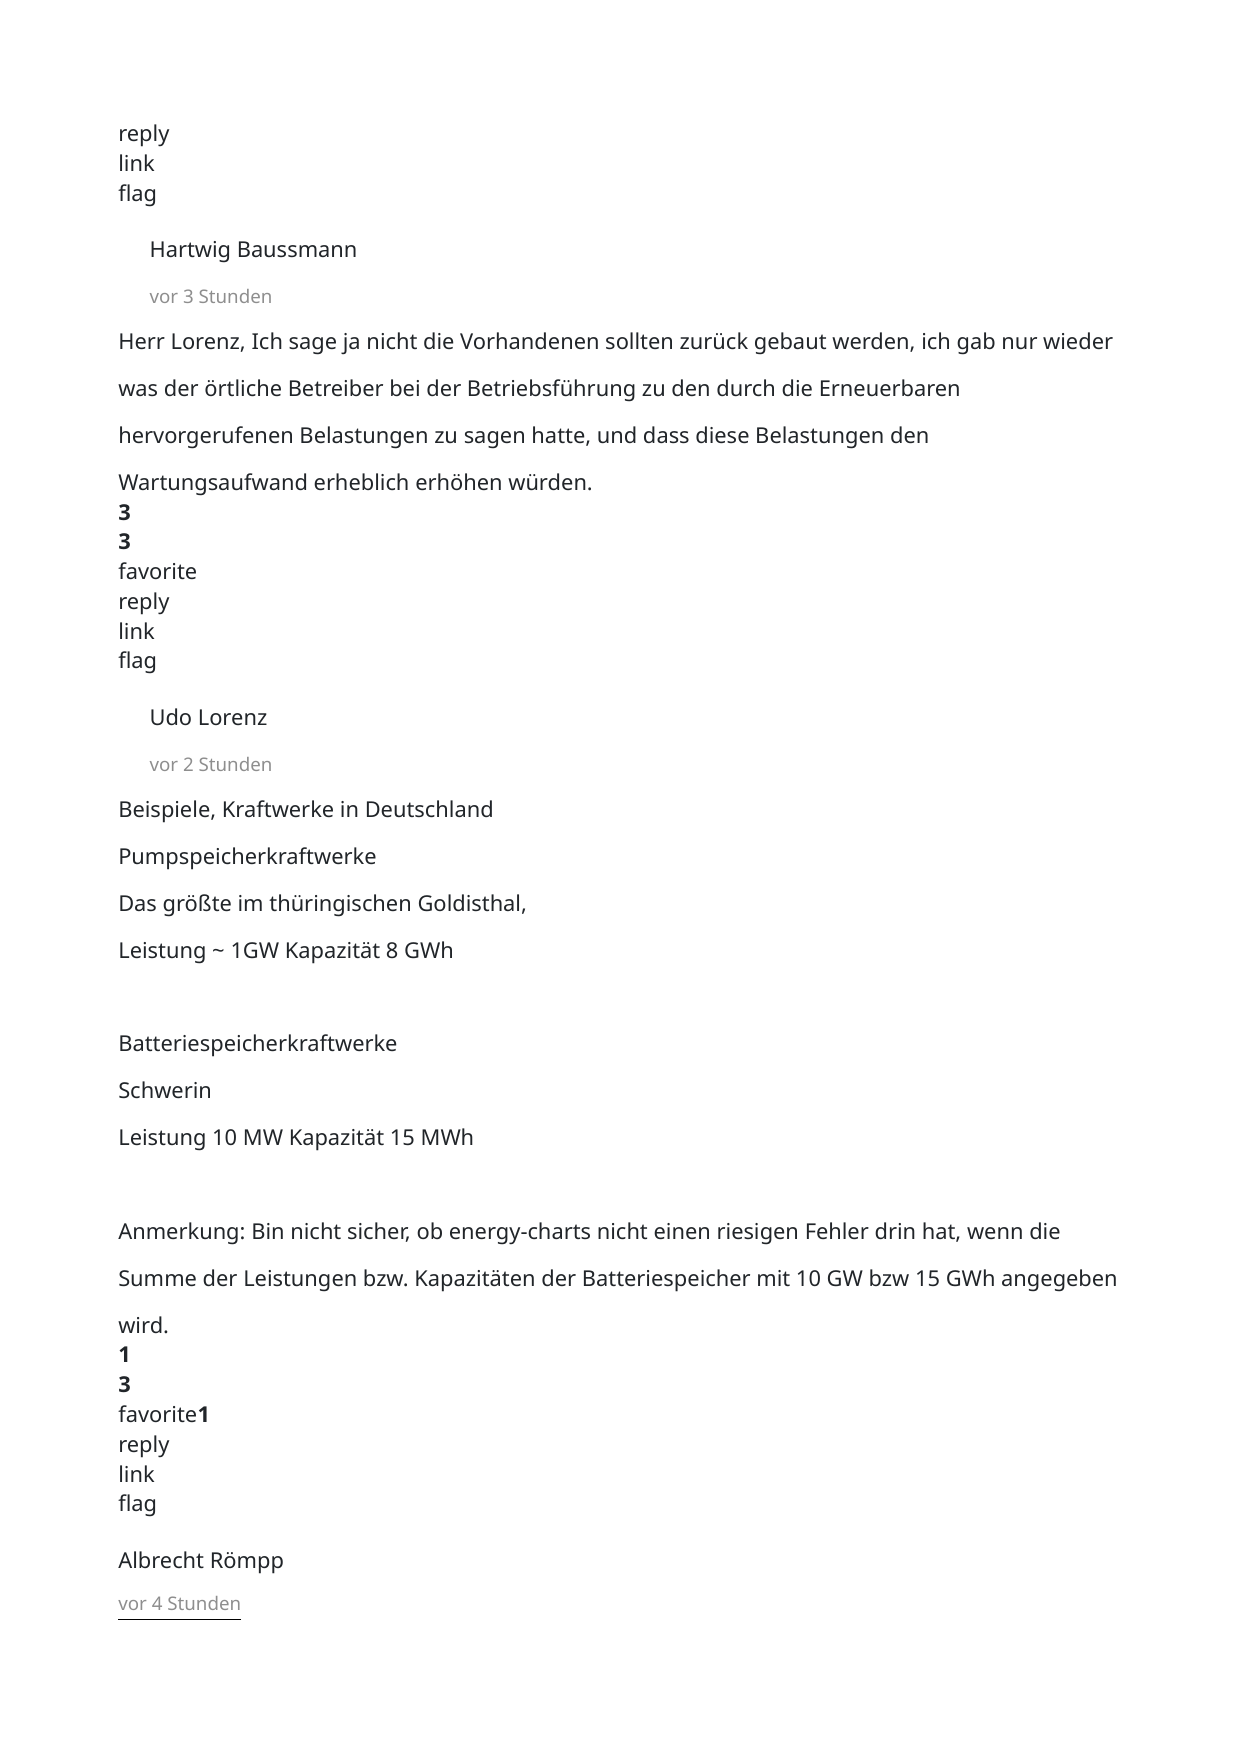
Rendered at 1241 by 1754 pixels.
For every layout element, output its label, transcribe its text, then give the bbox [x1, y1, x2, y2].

text vor 4 Stunden [118, 1590, 1122, 1620]
text flag [118, 178, 1122, 207]
text link [118, 616, 1122, 646]
text Udo Lorenz [149, 691, 1114, 732]
text Albrecht Römpp [118, 1534, 1114, 1574]
text Herr Lorenz, Ich sage ja nicht die Vorhandenen sollten zurück gebaut werden, ich gab nur wieder was der örtliche Betreiber bei der Betriebsführung zu den durch die Erneuerbaren hervorgerufenen Belastungen zu sagen hatte, und dass diese Belastungen den Wartungsaufwand erheblich erhöhen würden. [118, 309, 1122, 497]
text vor 2 Stunden [149, 747, 1122, 777]
text flag [118, 646, 1122, 675]
text link [118, 1458, 1122, 1488]
text Hartwig Baussmann [149, 223, 1114, 264]
text 3 [118, 526, 1122, 556]
text favorite1 [118, 1399, 1122, 1429]
text reply [118, 118, 1122, 148]
text flag [118, 1488, 1122, 1518]
text 3 [118, 497, 1122, 526]
text vor 3 Stunden [149, 279, 1122, 309]
text link [118, 148, 1122, 178]
text reply [118, 1429, 1122, 1458]
text 1 [118, 1339, 1122, 1369]
text 3 [118, 1369, 1122, 1399]
text reply [118, 586, 1122, 616]
text favorite [118, 556, 1122, 586]
text Beispiele, Kraftwerke in Deutschland Pumpspeicherkraftwerke Das größte im thüringischen Goldisthal, Leistung ~ 1GW Kapazität 8 GWh Batteriespeicherkraftwerke Schwerin Leistung 10 MW Kapazität 15 MWh Anmerkung: Bin nicht sicher, ob energy-charts nicht einen riesigen Fehler drin hat, wenn die Summe der Leistungen bzw. Kapazitäten der Batteriespeicher mit 10 GW bzw 15 GWh angegeben wird. [118, 777, 1122, 1339]
